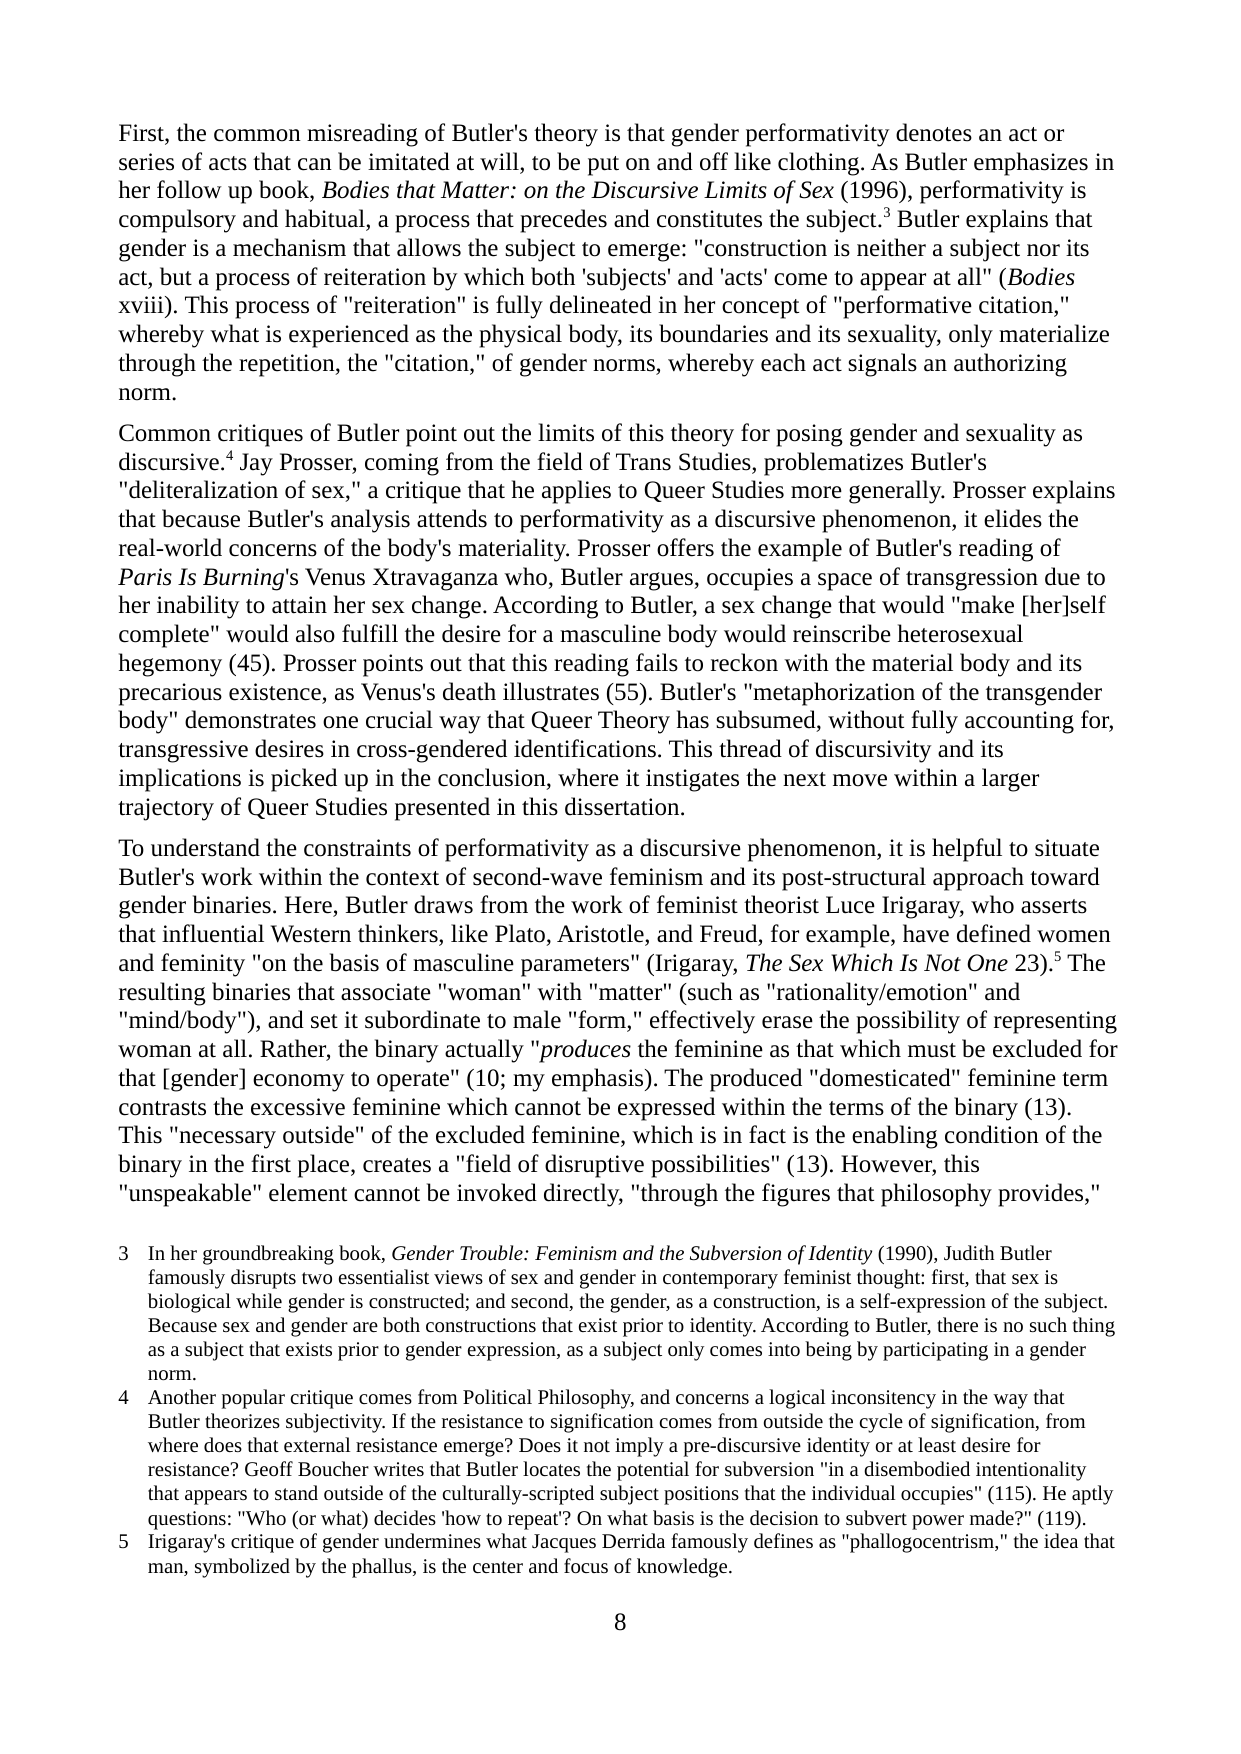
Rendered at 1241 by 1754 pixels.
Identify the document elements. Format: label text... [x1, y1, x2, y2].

text To understand the constraints of performativity as a discursive phenomenon, it is helpful to situate Butler's work within the context of second-wave feminism and its post-structural approach toward gender binaries. Here, Butler draws from the work of feminist theorist Luce Irigaray, who asserts that influential Western thinkers, like Plato, Aristotle, and Freud, for example, have defined women and feminity "on the basis of masculine parameters" (Irigaray, The Sex Which Is Not One 23). The resulting binaries that associate "woman" with "matter" (such as "rationality/emotion" and "mind/body"), and set it subordinate to male "form," effectively erase the possibility of representing woman at all. Rather, the binary actually "produces the feminine as that which must be excluded for that [gender] economy to operate" (10; my emphasis). The produced "domesticated" feminine term contrasts the excessive feminine which cannot be expressed within the terms of the binary (13). This "necessary outside" of the excluded feminine, which is in fact is the enabling condition of the binary in the first place, creates a "field of disruptive possibilities" (13). However, this "unspeakable" element cannot be invoked directly, "through the figures that philosophy provides," [118, 833, 1122, 1207]
text In her groundbreaking book, Gender Trouble: Feminism and the Subversion of Identity (1990), Judith Butler famously disrupts two essentialist views of sex and gender in contemporary feminist thought: first, that sex is biological while gender is constructed; and second, the gender, as a construction, is a self-expression of the subject. Because sex and gender are both constructions that exist prior to identity. According to Butler, there is no such thing as a subject that exists prior to gender expression, as a subject only comes into being by participating in a gender norm. [118, 1241, 1122, 1385]
text First, the common misreading of Butler's theory is that gender performativity denotes an act or series of acts that can be imitated at will, to be put on and off like clothing. As Butler emphasizes in her follow up book, Bodies that Matter: on the Discursive Limits of Sex (1996), performativity is compulsory and habitual, a process that precedes and constitutes the subject. Butler explains that gender is a mechanism that allows the subject to emerge: "construction is neither a subject nor its act, but a process of reiteration by which both 'subjects' and 'acts' come to appear at all" (Bodies xviii). This process of "reiteration" is fully delineated in her concept of "performative citation," whereby what is experienced as the physical body, its boundaries and its sexuality, only materialize through the repetition, the "citation," of gender norms, whereby each act signals an authorizing norm. [118, 118, 1122, 406]
text Common critiques of Butler point out the limits of this theory for posing gender and sexuality as discursive. Jay Prosser, coming from the field of Trans Studies, problematizes Butler's "deliteralization of sex," a critique that he applies to Queer Studies more generally. Prosser explains that because Butler's analysis attends to performativity as a discursive phenomenon, it elides the real-world concerns of the body's materiality. Prosser offers the example of Butler's reading of Paris Is Burning's Venus Xtravaganza who, Butler argues, occupies a space of transgression due to her inability to attain her sex change. According to Butler, a sex change that would "make [her]self complete" would also fulfill the desire for a masculine body would reinscribe heterosexual hegemony (45). Prosser points out that this reading fails to reckon with the material body and its precarious existence, as Venus's death illustrates (55). Butler's "metaphorization of the transgender body" demonstrates one crucial way that Queer Theory has subsumed, without fully accounting for, transgressive desires in cross-gendered identifications. This thread of discursivity and its implications is picked up in the conclusion, where it instigates the next move within a larger trajectory of Queer Studies presented in this dissertation. [118, 418, 1122, 821]
text Another popular critique comes from Political Philosophy, and concerns a logical inconsitency in the way that Butler theorizes subjectivity. If the resistance to signification comes from outside the cycle of signification, from where does that external resistance emerge? Does it not imply a pre-discursive identity or at least desire for resistance? Geoff Boucher writes that Butler locates the potential for subversion "in a disembodied intentionality that appears to stand outside of the culturally-scripted subject positions that the individual occupies" (115). He aptly questions: "Who (or what) decides 'how to repeat'? On what basis is the decision to subvert power made?" (119). [118, 1385, 1122, 1529]
text Irigaray's critique of gender undermines what Jacques Derrida famously defines as "phallogocentrism," the idea that man, symbolized by the phallus, is the center and focus of knowledge. [118, 1529, 1122, 1578]
